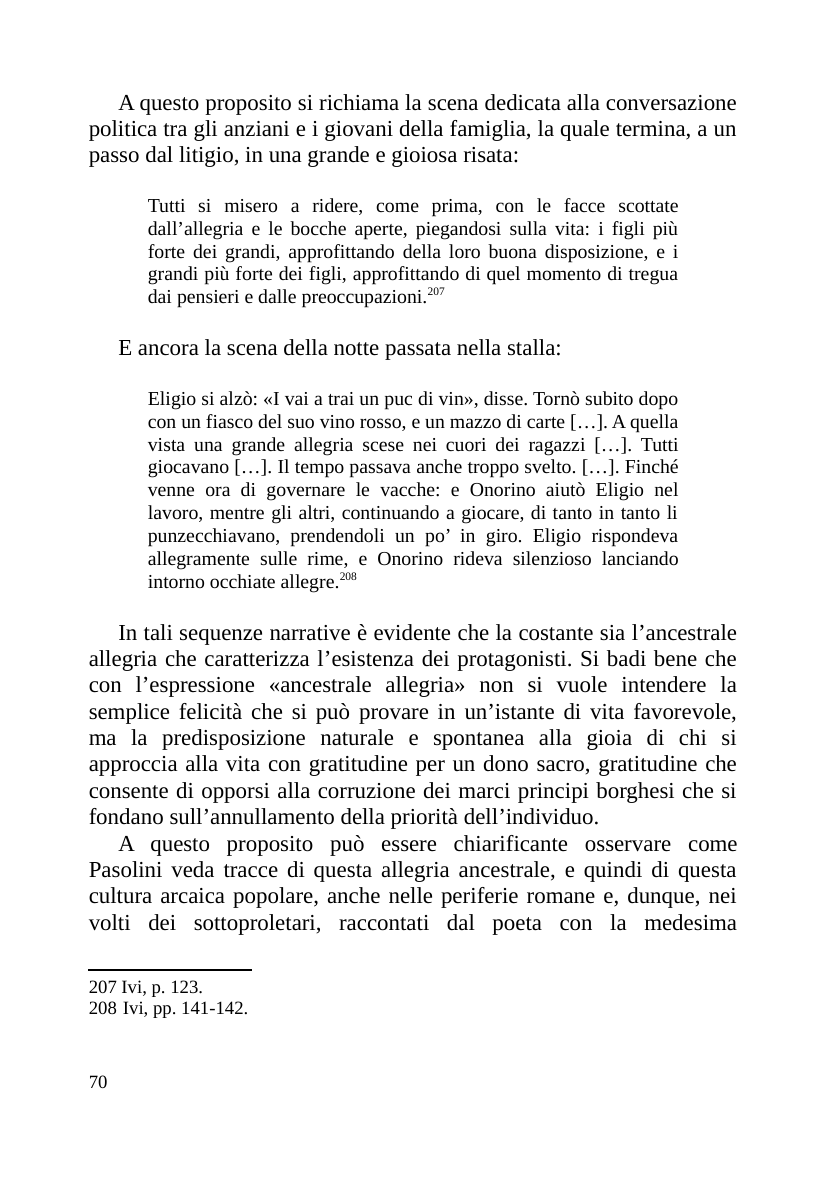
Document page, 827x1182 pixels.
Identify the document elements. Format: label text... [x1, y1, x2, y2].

text Ivi, p. 123. [88, 976, 738, 997]
text In tali sequenze narrative è evidente che la costante sia l’ancestrale allegria che caratterizza l’esistenza dei protagonisti. Si badi bene che con l’espressione «ancestrale allegria» non si vuole intendere la semplice felicità che si può provare in un’istante di vita favorevole, ma la predisposizione naturale e spontanea alla gioia di chi si approccia alla vita con gratitudine per un dono sacro, gratitudine che consente di opporsi alla corruzione dei marci principi borghesi che si fondano sull’annullamento della priorità dell’individuo. [88, 619, 738, 829]
text A questo proposito può essere chiarificante osservare come Pasolini veda tracce di questa allegria ancestrale, e quindi di questa cultura arcaica popolare, anche nelle periferie romane e, dunque, nei volti dei sottoproletari, raccontati dal poeta con la medesima [88, 829, 738, 935]
text Ivi, pp. 141-142. [88, 997, 738, 1019]
text Eligio si alzò: «I vai a trai un puc di vin», disse. Tornò subito dopo con un fiasco del suo vino rosso, e un mazzo di carte […]. A quella vista una grande allegria scese nei cuori dei ragazzi […]. Tutti giocavano […]. Il tempo passava anche troppo svelto. […]. Finché venne ora di governare le vacche: e Onorino aiutò Eligio nel lavoro, mentre gli altri, continuando a giocare, di tanto in tanto li punzecchiavano, prendendoli un po’ in giro. Eligio rispondeva allegramente sulle rime, e Onorino rideva silenzioso lanciando intorno occhiate allegre. [148, 387, 679, 592]
text A questo proposito si richiama la scena dedicata alla conversazione politica tra gli anziani e i giovani della famiglia, la quale termina, a un passo dal litigio, in una grande e gioiosa risata: [88, 88, 738, 168]
text Tutti si misero a ridere, come prima, con le facce scottate dall’allegria e le bocche aperte, piegandosi sulla vita: i figli più forte dei grandi, approfittando della loro buona disposizione, e i grandi più forte dei figli, approfittando di quel momento di tregua dai pensieri e dalle preoccupazioni. [148, 194, 679, 308]
text E ancora la scena della notte passata nella stalla: [88, 334, 738, 361]
